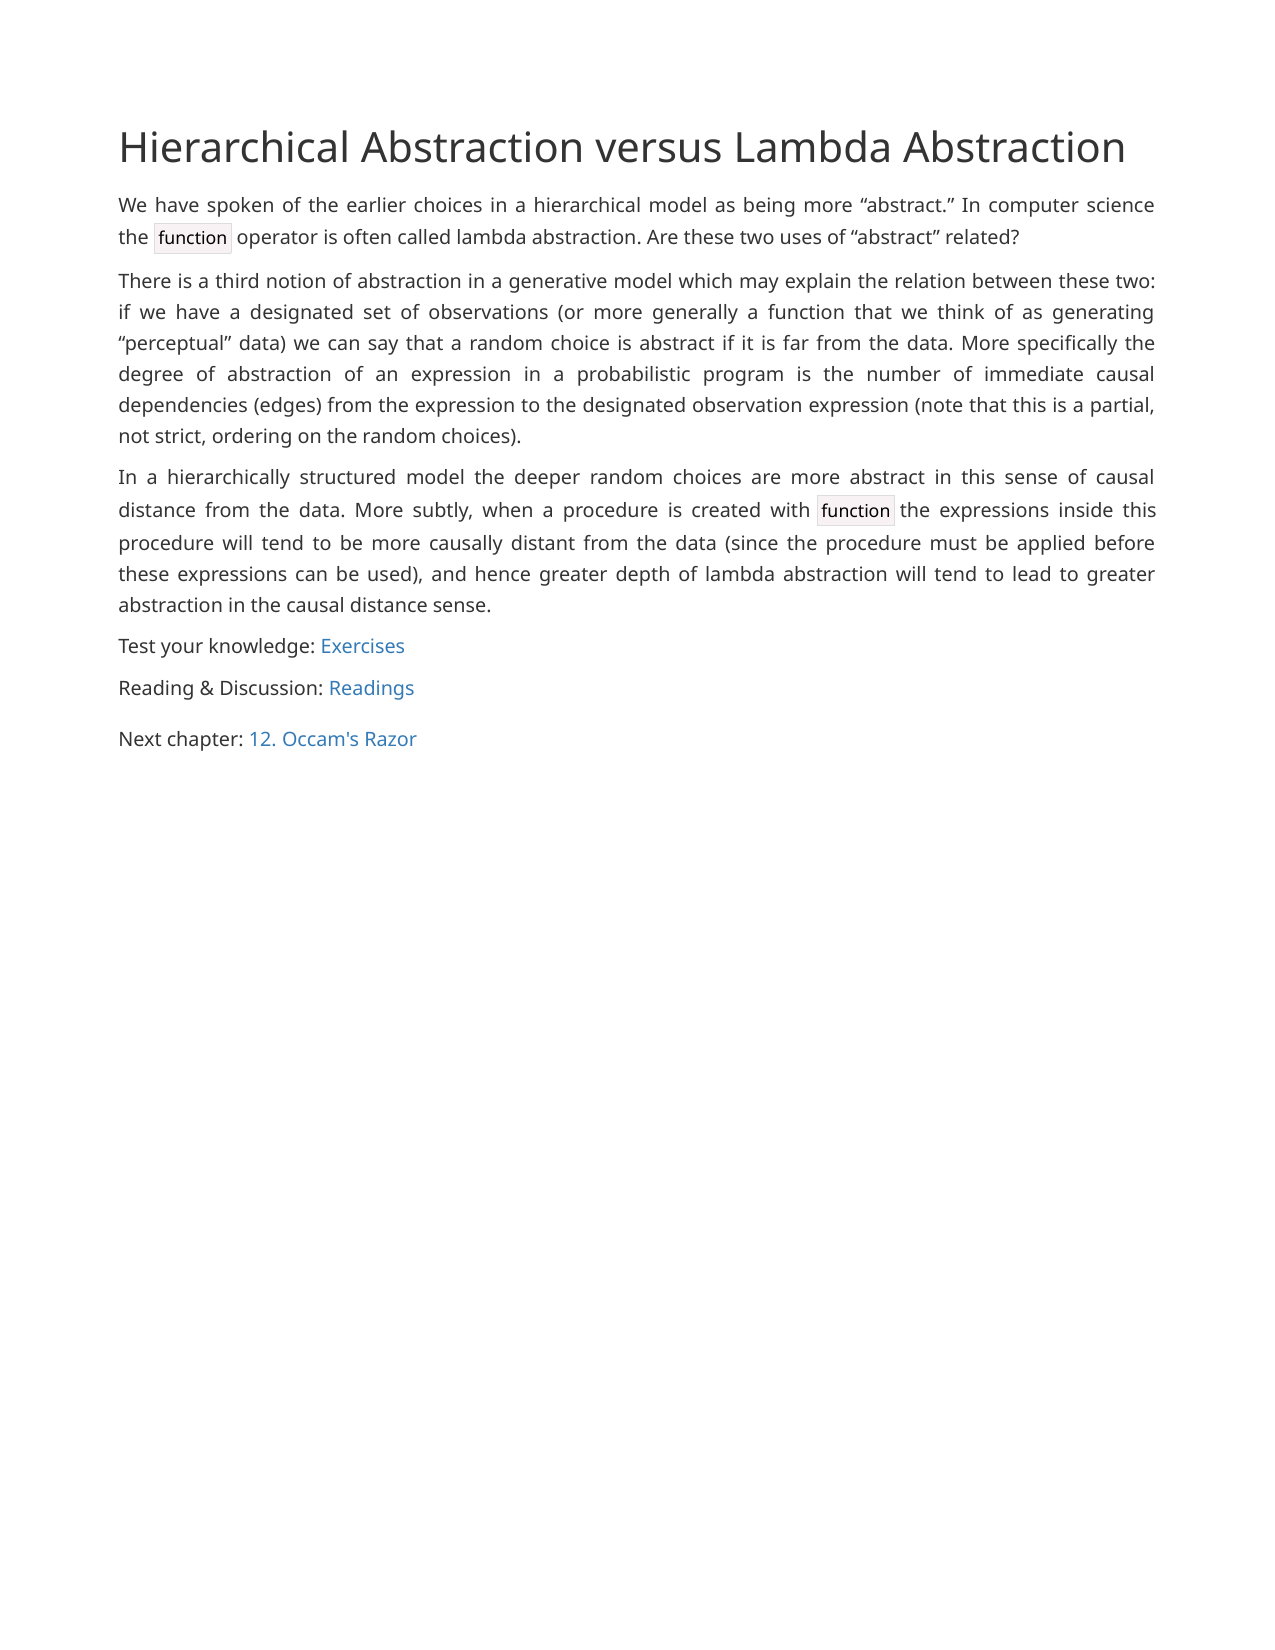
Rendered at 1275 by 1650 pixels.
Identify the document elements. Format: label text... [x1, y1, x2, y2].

text There is a third notion of abstraction in a generative model which may explain the relation between these two: if we have a designated set of observations (or more generally a function that we think of as generating “perceptual” data) we can say that a random choice is abstract if it is far from the data. More specifically the degree of abstraction of an expression in a probabilistic program is the number of immediate causal dependencies (edges) from the expression to the designated observation expression (note that this is a partial, not strict, ordering on the random choices). [118, 267, 1157, 449]
subtitle Hierarchical Abstraction versus Lambda Abstraction [118, 118, 1157, 175]
text Reading & Discussion: Readings [118, 674, 1157, 701]
text In a hierarchically structured model the deeper random choices are more abstract in this sense of causal distance from the data. More subtly, when a procedure is created with function the expressions inside this procedure will tend to be more causally distant from the data (since the procedure must be applied before these expressions can be used), and hence greater depth of lambda abstraction will tend to lead to greater abstraction in the causal distance sense. [118, 463, 1157, 618]
text Next chapter: 12. Occam's Razor [118, 715, 1157, 755]
text Test your knowledge: Exercises [118, 632, 1157, 659]
text We have spoken of the earlier choices in a hierarchical model as being more “abstract.” In computer science the function operator is often called lambda abstraction. Are these two uses of “abstract” related? [118, 191, 1157, 253]
